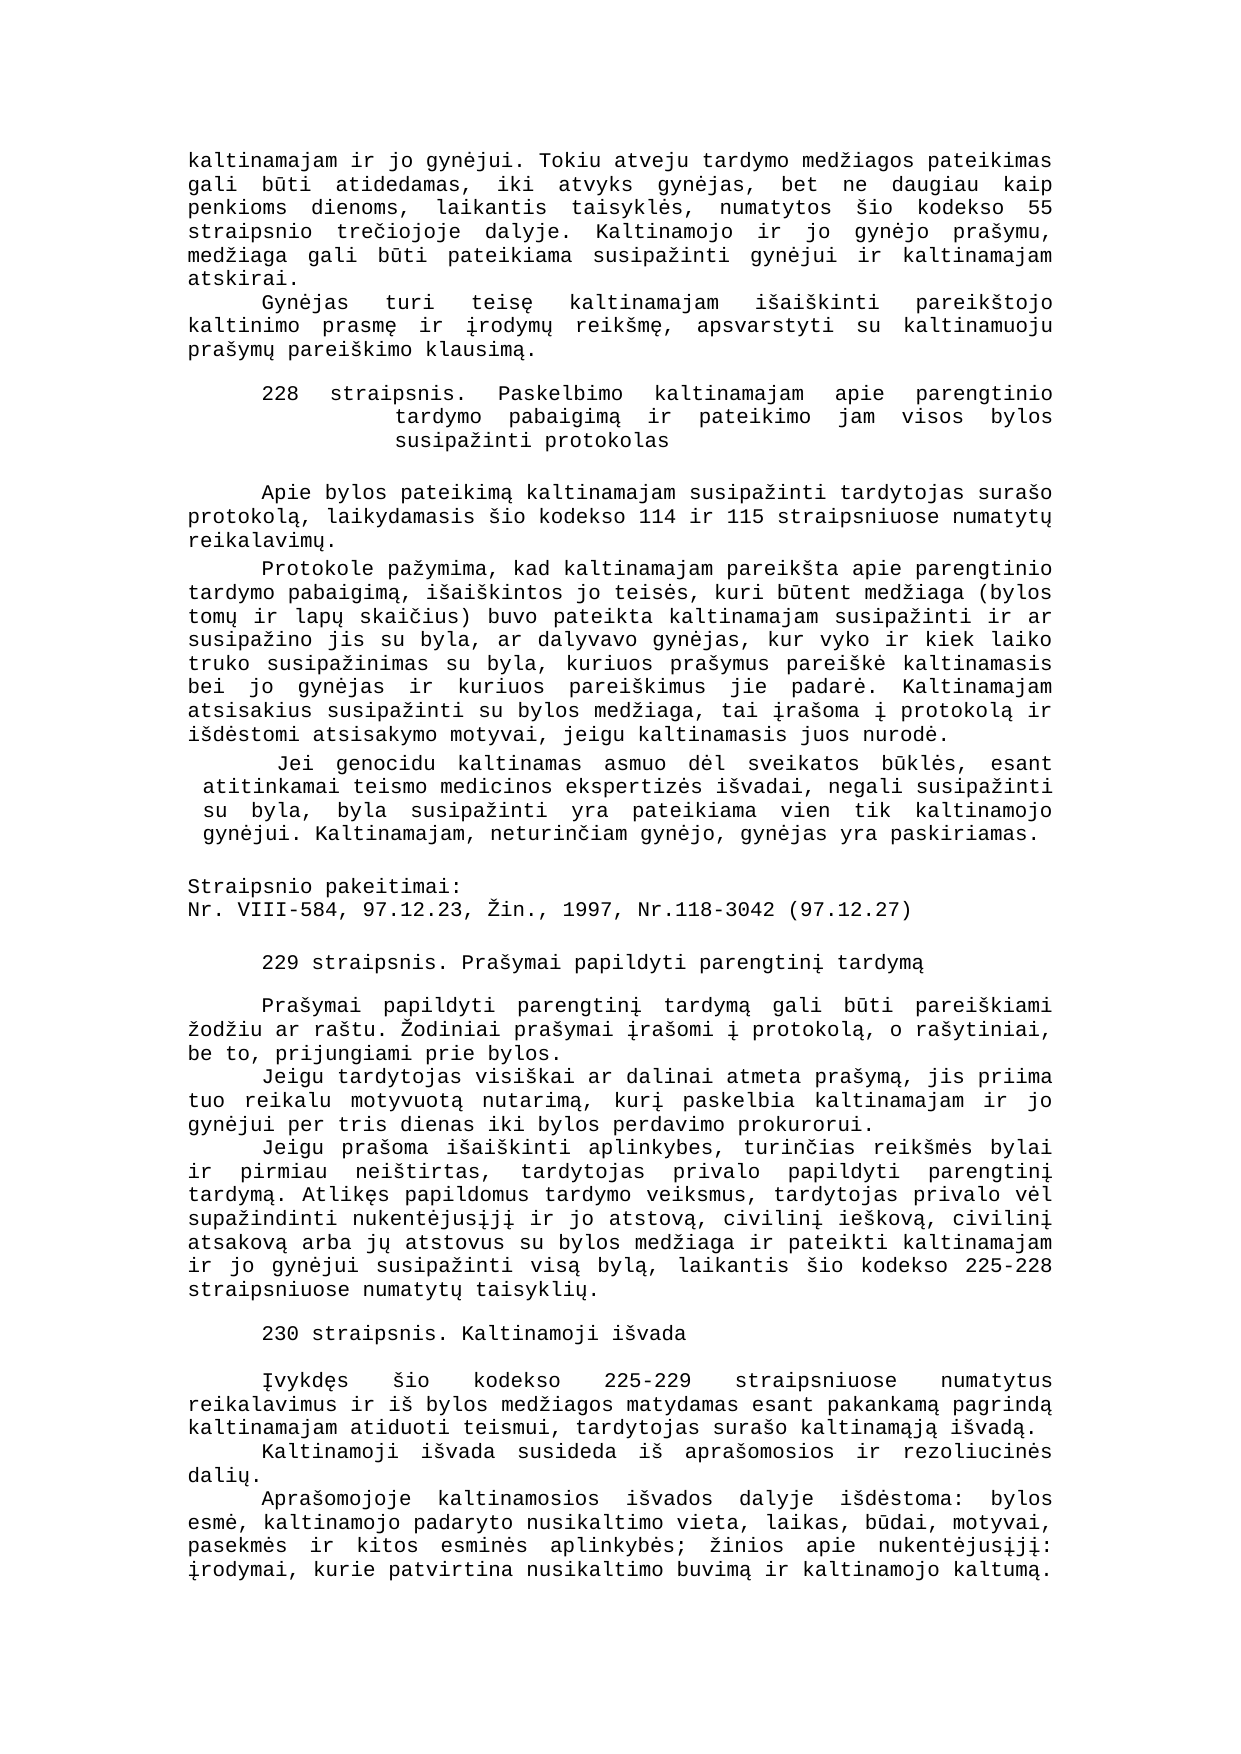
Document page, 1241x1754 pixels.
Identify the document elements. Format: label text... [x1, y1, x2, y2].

text Prašymai papildyti parengtinį tardymą gali būti pareiškiami žodžiu ar raštu. Žodiniai prašymai įrašomi į protokolą, o rašytiniai, be to, prijungiami prie bylos. [187, 995, 1053, 1066]
text Jei genocidu kaltinamas asmuo dėl sveikatos būklės, esant atitinkamai teismo medicinos ekspertizės išvadai, negali susipažinti su byla, byla susipažinti yra pateikiama vien tik kaltinamojo gynėjui. Kaltinamajam, neturinčiam gynėjo, gynėjas yra paskiriamas. [202, 752, 1053, 847]
text Kaltinamoji išvada susideda iš aprašomosios ir rezoliucinės dalių. [187, 1441, 1053, 1488]
text 230 straipsnis. Kaltinamoji išvada [187, 1323, 1053, 1346]
text 228 straipsnis. Paskelbimo kaltinamajam apie parengtinio tardymo pabaigimą ir pateikimo jam visos bylos susipažinti protokolas [261, 383, 1053, 454]
text Straipsnio pakeitimai: [187, 876, 1053, 899]
text kaltinamajam ir jo gynėjui. Tokiu atveju tardymo medžiagos pateikimas gali būti atidedamas, iki atvyks gynėjas, bet ne daugiau kaip penkioms dienoms, laikantis taisyklės, numatytos šio kodekso 55 straipsnio trečiojoje dalyje. Kaltinamojo ir jo gynėjo prašymu, medžiaga gali būti pateikiama susipažinti gynėjui ir kaltinamajam atskirai. [187, 150, 1053, 292]
text Gynėjas turi teisę kaltinamajam išaiškinti pareikštojo kaltinimo prasmę ir įrodymų reikšmę, apsvarstyti su kaltinamuoju prašymų pareiškimo klausimą. [187, 292, 1053, 363]
text Nr. VIII-584, 97.12.23, Žin., 1997, Nr.118-3042 (97.12.27) [187, 899, 1053, 923]
text Protokole pažymima, kad kaltinamajam pareikšta apie parengtinio tardymo pabaigimą, išaiškintos jo teisės, kuri būtent medžiaga (bylos tomų ir lapų skaičius) buvo pateikta kaltinamajam susipažinti ir ar susipažino jis su byla, ar dalyvavo gynėjas, kur vyko ir kiek laiko truko susipažinimas su byla, kuriuos prašymus pareiškė kaltinamasis bei jo gynėjas ir kuriuos pareiškimus jie padarė. Kaltinamajam atsisakius susipažinti su bylos medžiaga, tai įrašoma į protokolą ir išdėstomi atsisakymo motyvai, jeigu kaltinamasis juos nurodė. [187, 558, 1053, 747]
text Aprašomojoje kaltinamosios išvados dalyje išdėstoma: bylos esmė, kaltinamojo padaryto nusikaltimo vieta, laikas, būdai, motyvai, pasekmės ir kitos esminės aplinkybės; žinios apie nukentėjusįjį: įrodymai, kurie patvirtina nusikaltimo buvimą ir kaltinamojo kaltumą. [187, 1488, 1053, 1583]
text 229 straipsnis. Prašymai papildyti parengtinį tardymą [187, 952, 1053, 975]
text Jeigu prašoma išaiškinti aplinkybes, turinčias reikšmės bylai ir pirmiau neištirtas, tardytojas privalo papildyti parengtinį tardymą. Atlikęs papildomus tardymo veiksmus, tardytojas privalo vėl supažindinti nukentėjusįjį ir jo atstovą, civilinį ieškovą, civilinį atsakovą arba jų atstovus su bylos medžiaga ir pateikti kaltinamajam ir jo gynėjui susipažinti visą bylą, laikantis šio kodekso 225-228 straipsniuose numatytų taisyklių. [187, 1137, 1053, 1303]
text Įvykdęs šio kodekso 225-229 straipsniuose numatytus reikalavimus ir iš bylos medžiagos matydamas esant pakankamą pagrindą kaltinamajam atiduoti teismui, tardytojas surašo kaltinamąją išvadą. [187, 1370, 1053, 1441]
text Apie bylos pateikimą kaltinamajam susipažinti tardytojas surašo protokolą, laikydamasis šio kodekso 114 ir 115 straipsniuose numatytų reikalavimų. [187, 482, 1053, 553]
text Jeigu tardytojas visiškai ar dalinai atmeta prašymą, jis priima tuo reikalu motyvuotą nutarimą, kurį paskelbia kaltinamajam ir jo gynėjui per tris dienas iki bylos perdavimo prokurorui. [187, 1066, 1053, 1137]
